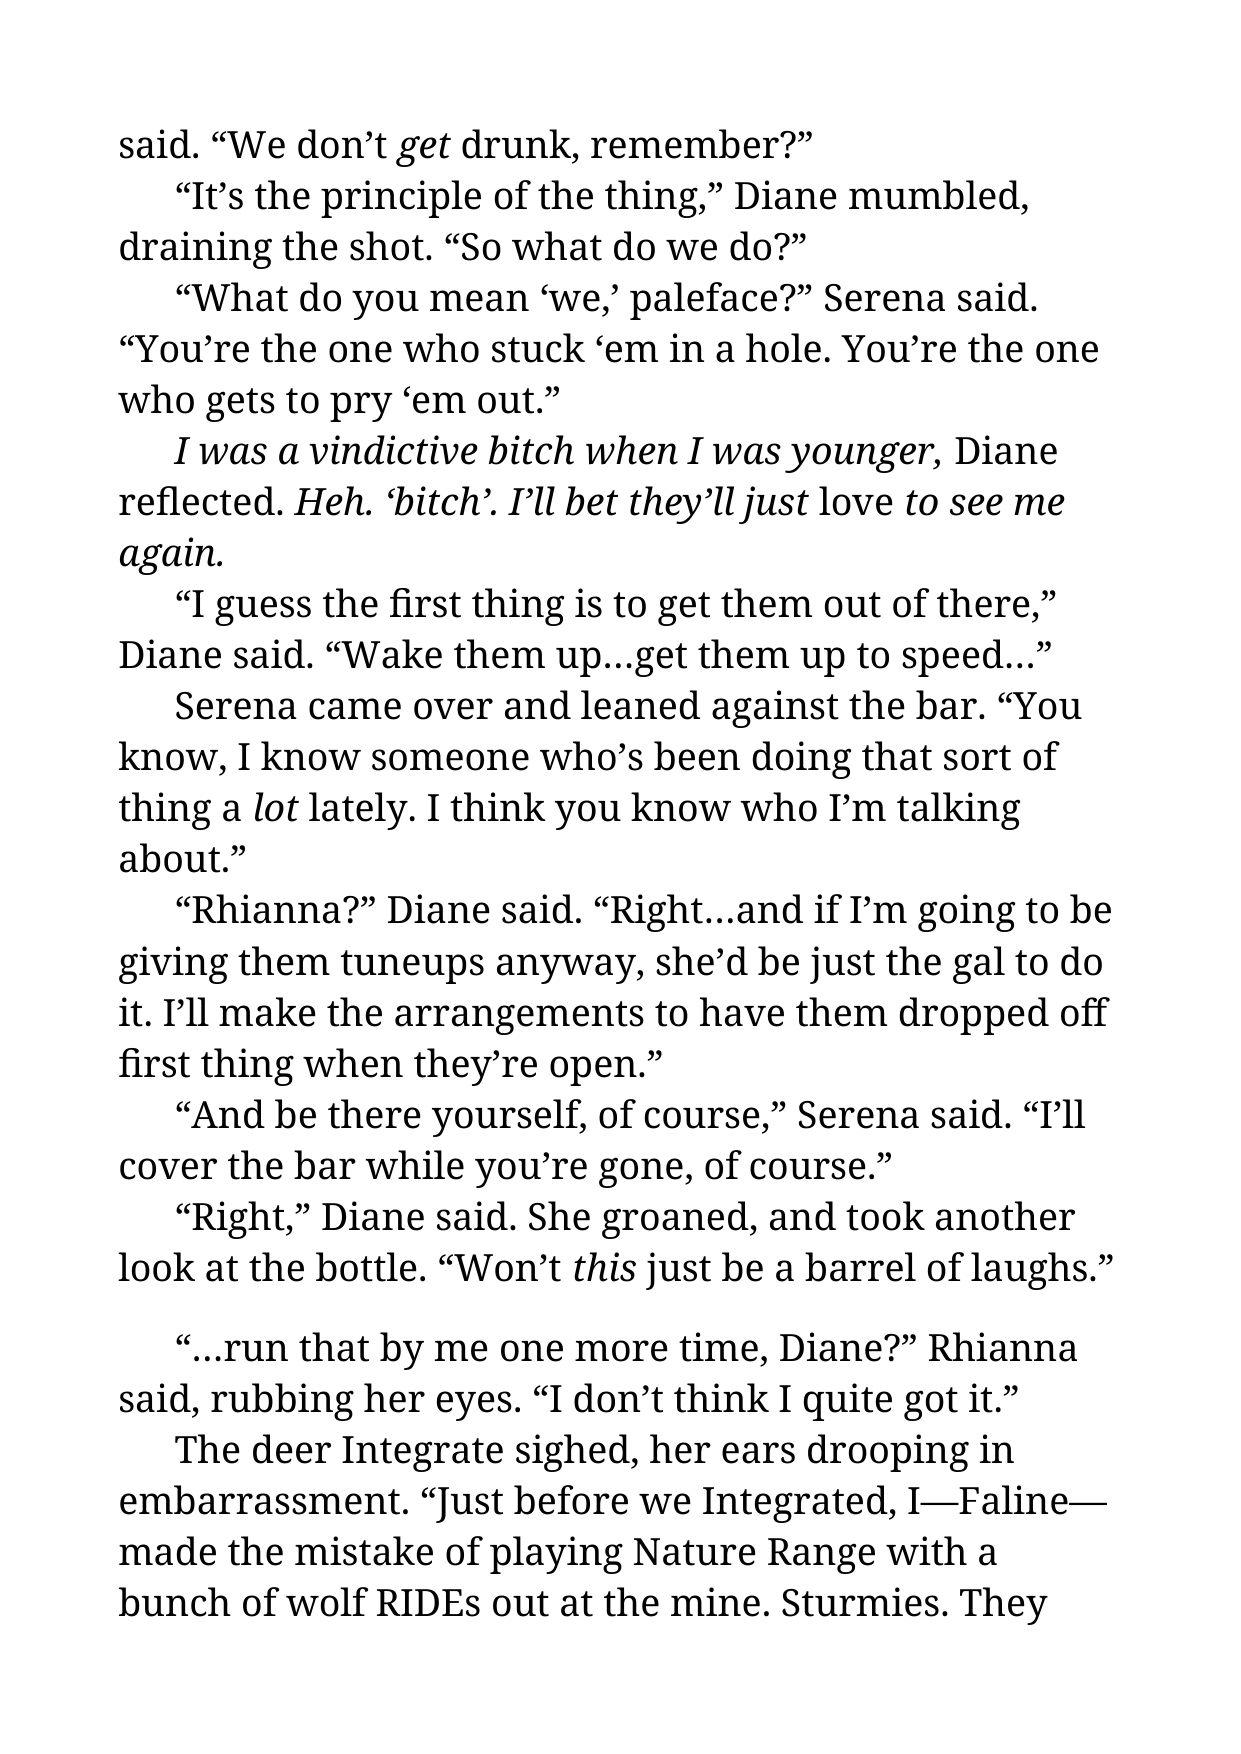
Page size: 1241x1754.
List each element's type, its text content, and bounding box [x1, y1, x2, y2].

text “What do you mean ‘we,’ paleface?” Serena said. “You’re the one who stuck ‘em in a hole. You’re the one who gets to pry ‘em out.” [118, 271, 1122, 424]
text “Rhianna?” Diane said. “Right…and if I’m going to be giving them tuneups anyway, she’d be just the gal to do it. I’ll make the arrangements to have them dropped off first thing when they’re open.” [118, 884, 1122, 1088]
text “It’s the principle of the thing,” Diane mumbled, draining the shot. “So what do we do?” [118, 169, 1122, 271]
text The deer Integrate sighed, her ears drooping in embarrassment. “Just before we Integrated, I—Faline—made the mistake of playing Nature Range with a bunch of wolf RIDEs out at the mine. Sturmies. They [118, 1423, 1122, 1627]
text I was a vindictive bitch when I was younger, Diane reflected. Heh. ‘bitch’. I’ll bet they’ll just love to see me again. [118, 424, 1122, 577]
text “Right,” Diane said. She groaned, and took another look at the bottle. “Won’t this just be a barrel of laughs.” [118, 1190, 1122, 1292]
text “And be there yourself, of course,” Serena said. “I’ll cover the bar while you’re gone, of course.” [118, 1088, 1122, 1190]
text said. “We don’t get drunk, remember?” [118, 118, 1122, 169]
text “…run that by me one more time, Diane?” Rhianna said, rubbing her eyes. “I don’t think I quite got it.” [118, 1321, 1122, 1423]
text Serena came over and leaned against the bar. “You know, I know someone who’s been doing that sort of thing a lot lately. I think you know who I’m talking about.” [118, 679, 1122, 884]
text “I guess the first thing is to get them out of there,” Diane said. “Wake them up…get them up to speed…” [118, 577, 1122, 679]
